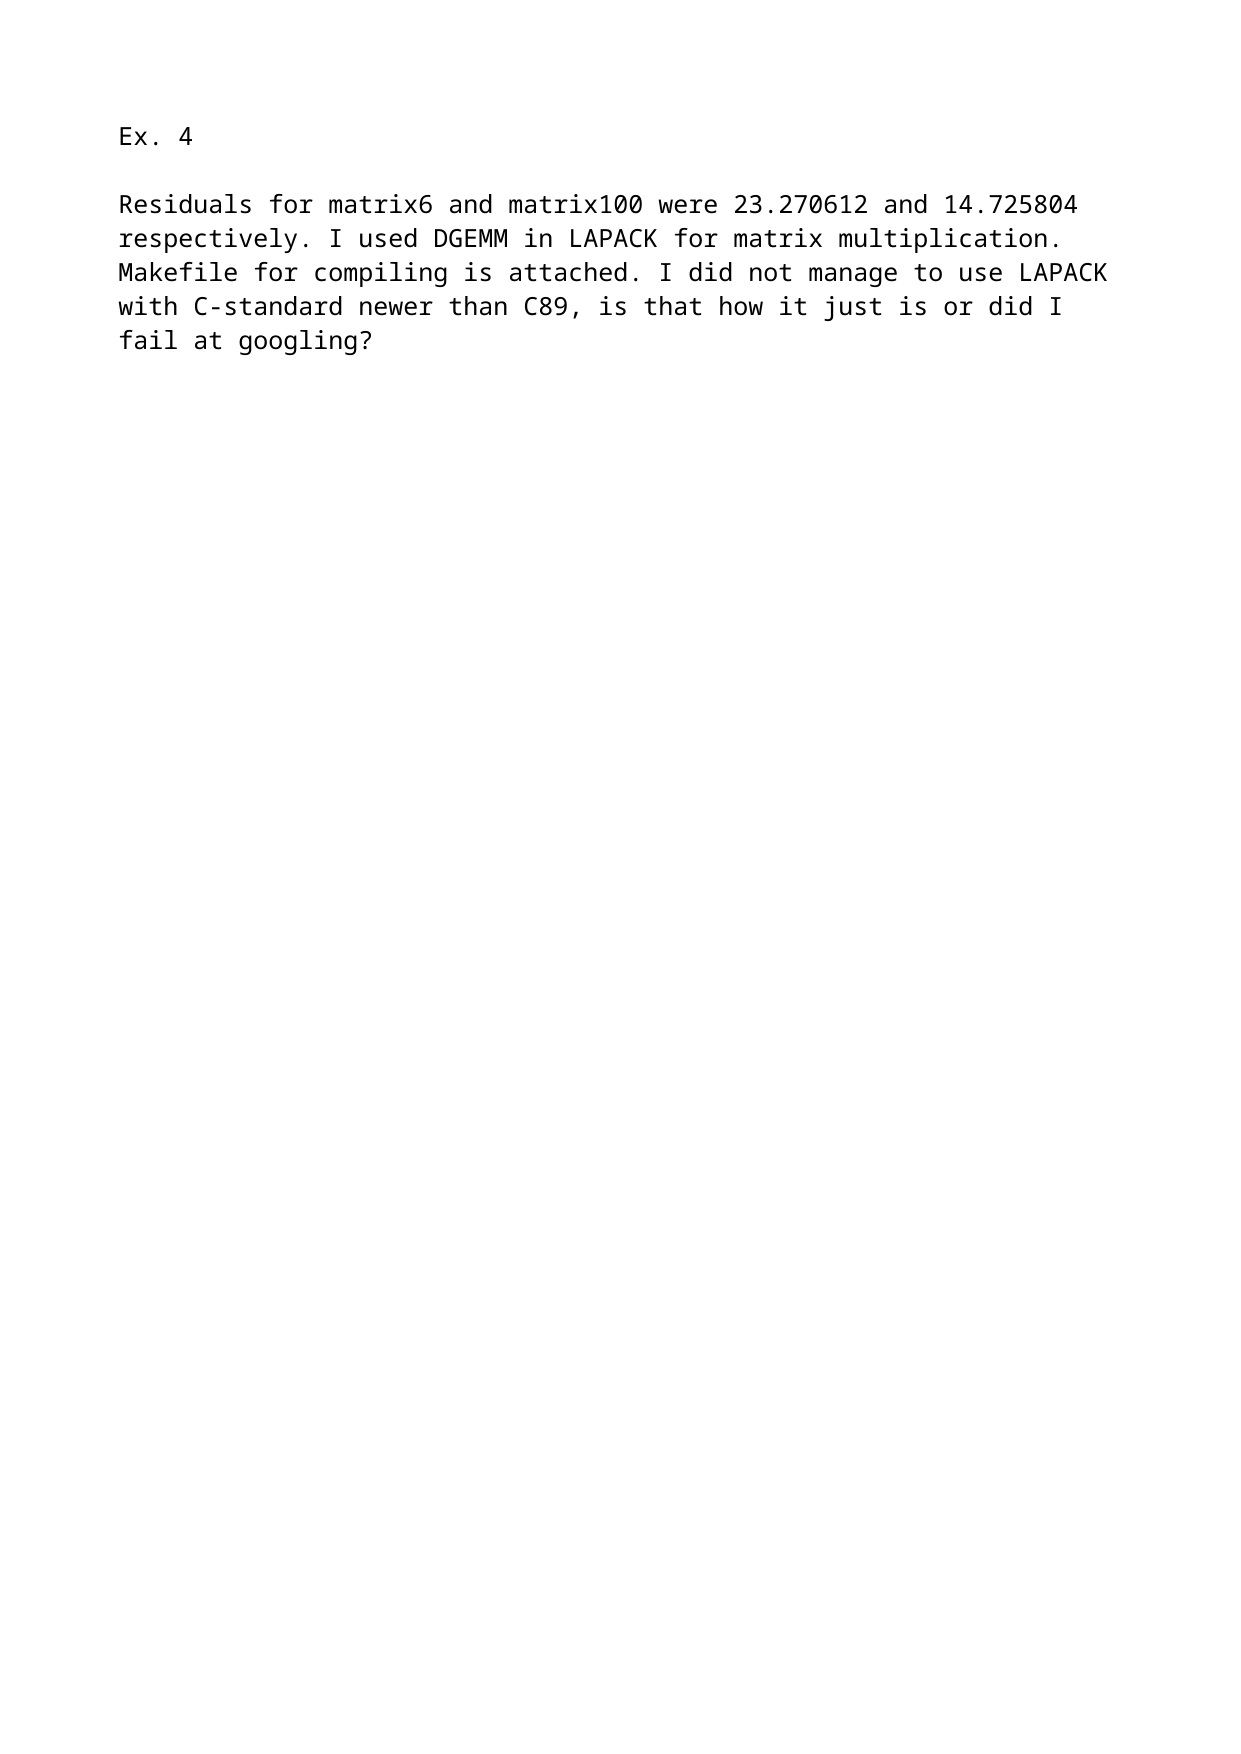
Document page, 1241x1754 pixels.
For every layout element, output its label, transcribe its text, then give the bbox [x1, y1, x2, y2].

text Ex. 4 [118, 118, 1122, 152]
text Residuals for matrix6 and matrix100 were 23.270612 and 14.725804 respectively. I used DGEMM in LAPACK for matrix multiplication. Makefile for compiling is attached. I did not manage to use LAPACK with C-standard newer than C89, is that how it just is or did I fail at googling? [118, 186, 1122, 357]
